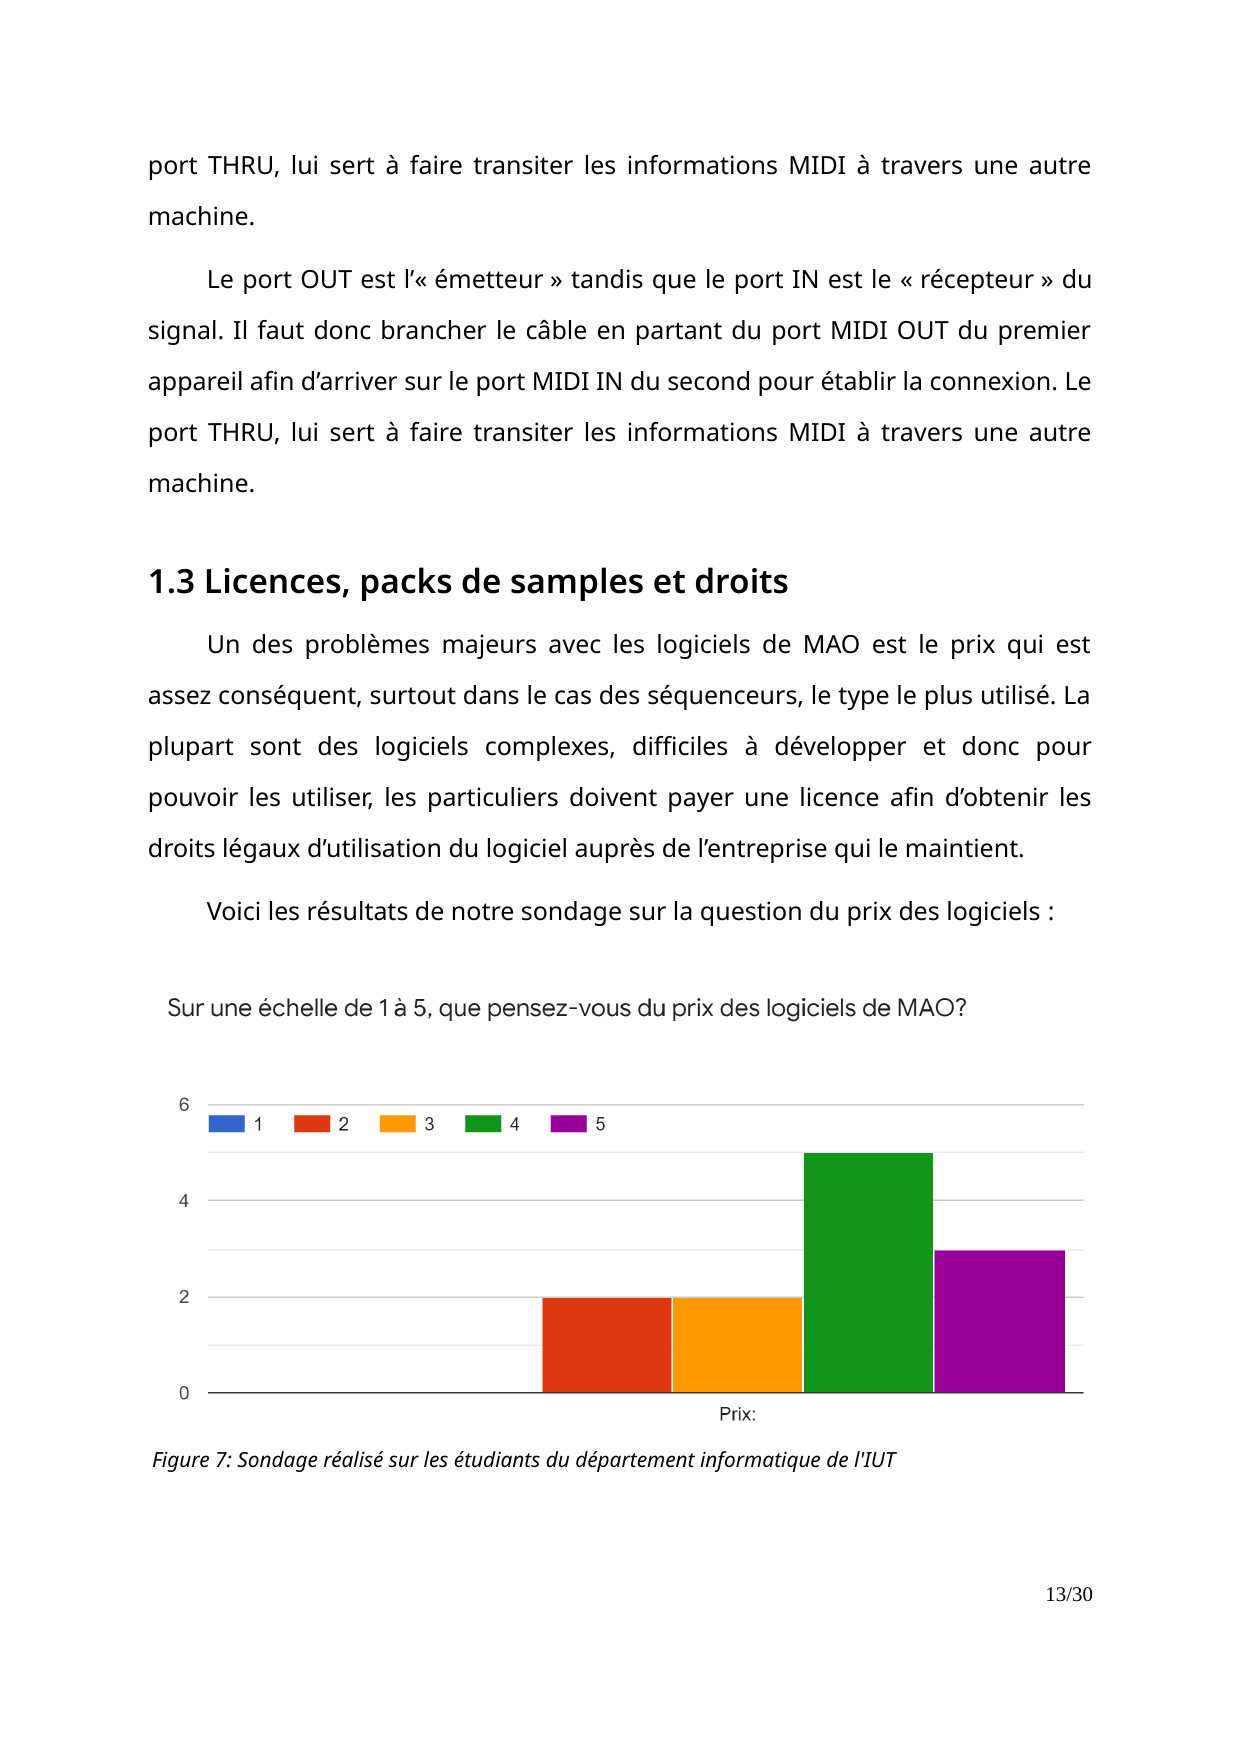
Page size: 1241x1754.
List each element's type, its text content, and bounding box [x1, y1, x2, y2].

text [152, 977, 1088, 983]
text port THRU, lui sert à faire transiter les informations MIDI à travers une autre machine. [148, 148, 1093, 233]
text [152, 1474, 1088, 1486]
text Voici les résultats de notre sondage sur la question du prix des logiciels : [148, 894, 1093, 928]
picture [156, 982, 1084, 1446]
text Un des problèmes majeurs avec les logiciels de MAO est le prix qui est assez conséquent, surtout dans le cas des séquenceurs, le type le plus utilisé. La plupart sont des logiciels complexes, difficiles à développer et donc pour pouvoir les utiliser, les particuliers doivent payer une licence afin d’obtenir les droits légaux d’utilisation du logiciel auprès de l’entreprise qui le maintient. [148, 627, 1093, 865]
subtitle Licences, packs de samples et droits [148, 558, 1093, 603]
text Figure 7: Sondage réalisé sur les étudiants du département informatique de l'IUT [152, 1446, 1088, 1474]
text Le port OUT est l’« émetteur » tandis que le port IN est le « récepteur » du signal. Il faut donc brancher le câble en partant du port MIDI OUT du premier appareil afin d’arriver sur le port MIDI IN du second pour établir la connexion. Le port THRU, lui sert à faire transiter les informations MIDI à travers une autre machine. [148, 261, 1093, 500]
